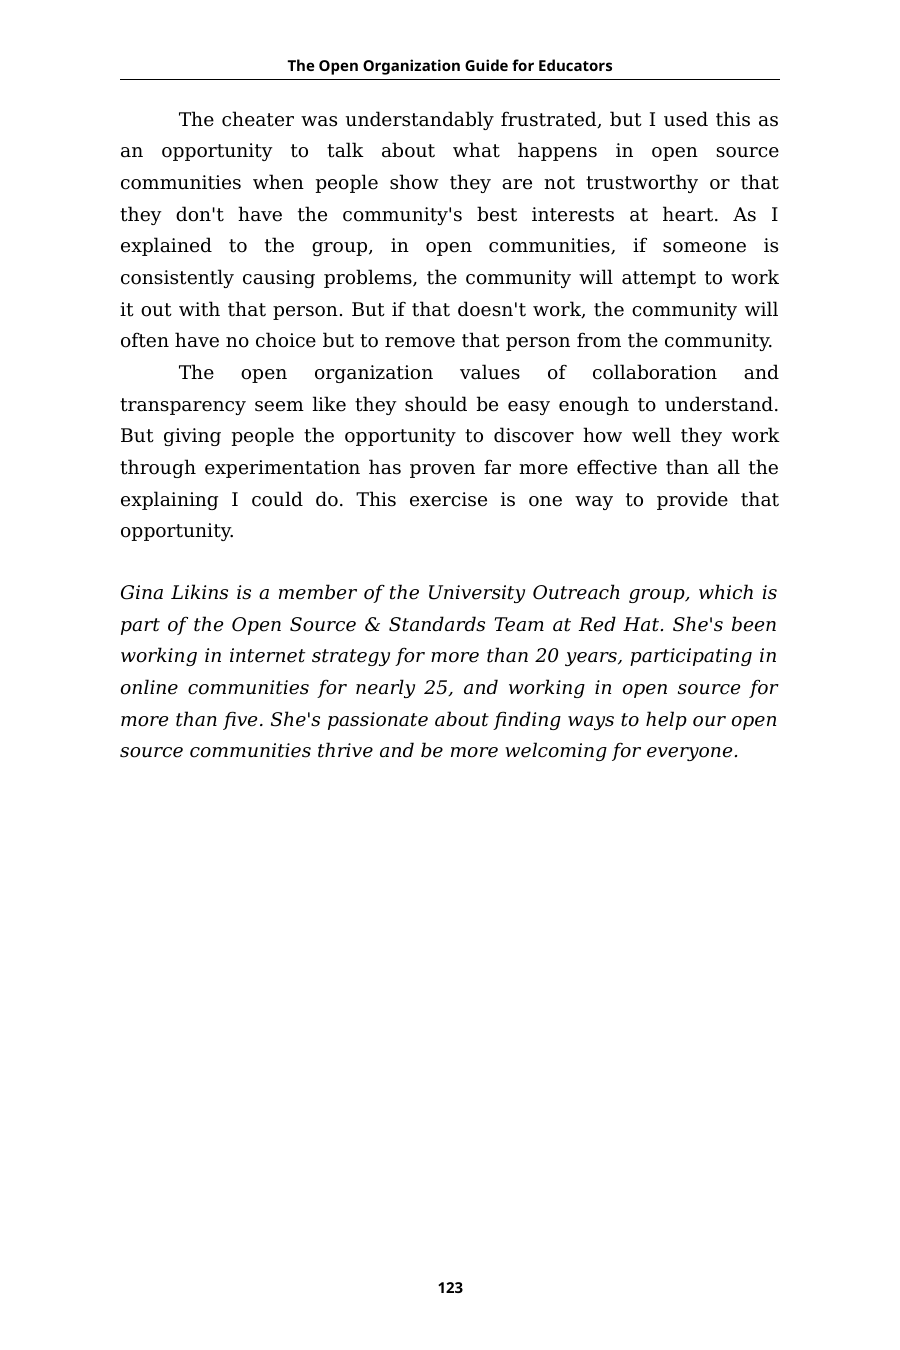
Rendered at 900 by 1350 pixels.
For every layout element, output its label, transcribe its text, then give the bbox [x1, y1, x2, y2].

text Gina Likins is a member of the University Outreach group, which is part of the Open Source & Standards Team at Red Hat. She's been working in internet strategy for more than 20 years, participating in online communities for nearly 25, and working in open source for more than five. She's passionate about finding ways to help our open source communities thrive and be more welcoming for everyone. [120, 582, 780, 762]
text The cheater was understandably frustrated, but I used this as an opportunity to talk about what happens in open source communities when people show they are not trustworthy or that they don't have the community's best interests at heart. As I explained to the group, in open communities, if someone is consistently causing problems, the community will attempt to work it out with that person. But if that doesn't work, the community will often have no choice but to remove that person from the community. [120, 109, 780, 352]
text The open organization values of collaboration and transparency seem like they should be easy enough to understand. But giving people the opportunity to discover how well they work through experimentation has proven far more effective than all the explaining I could do. This exercise is one way to provide that opportunity. [120, 362, 780, 542]
